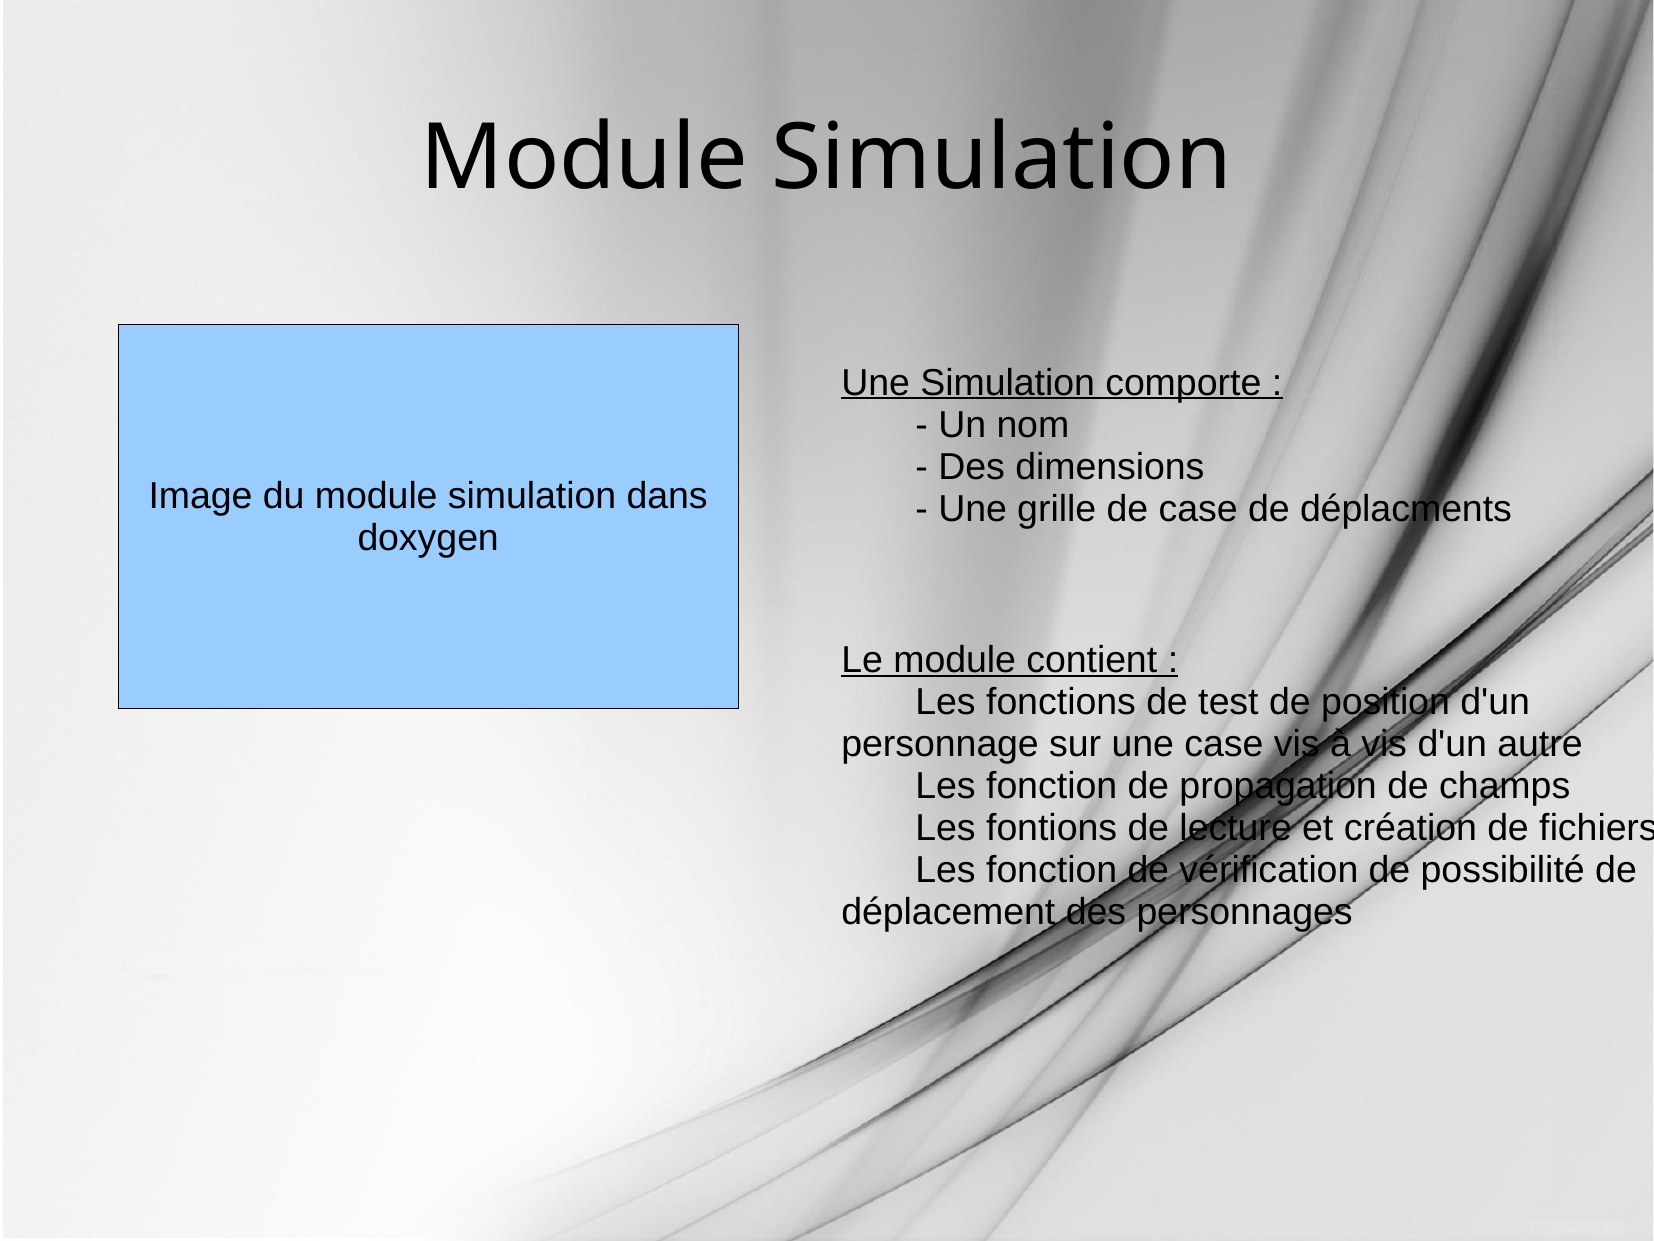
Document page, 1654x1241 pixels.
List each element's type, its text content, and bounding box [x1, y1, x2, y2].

text_box Le module contient : Les fonctions de test de position d'un personnage sur une case vis à vis d'un autre Les fonction de propagation de champs Les fontions de lecture et création de fichiers Les fonction de vérification de possibilité de déplacement des personnages [826, 631, 1654, 941]
text_box Une Simulation comporte : - Un nom - Des dimensions - Une grille de case de déplacments [826, 353, 1527, 537]
picture [3, 0, 1654, 1241]
title Module Simulation [82, 49, 1571, 257]
text_box Image du module simulation dans doxygen [118, 324, 739, 709]
